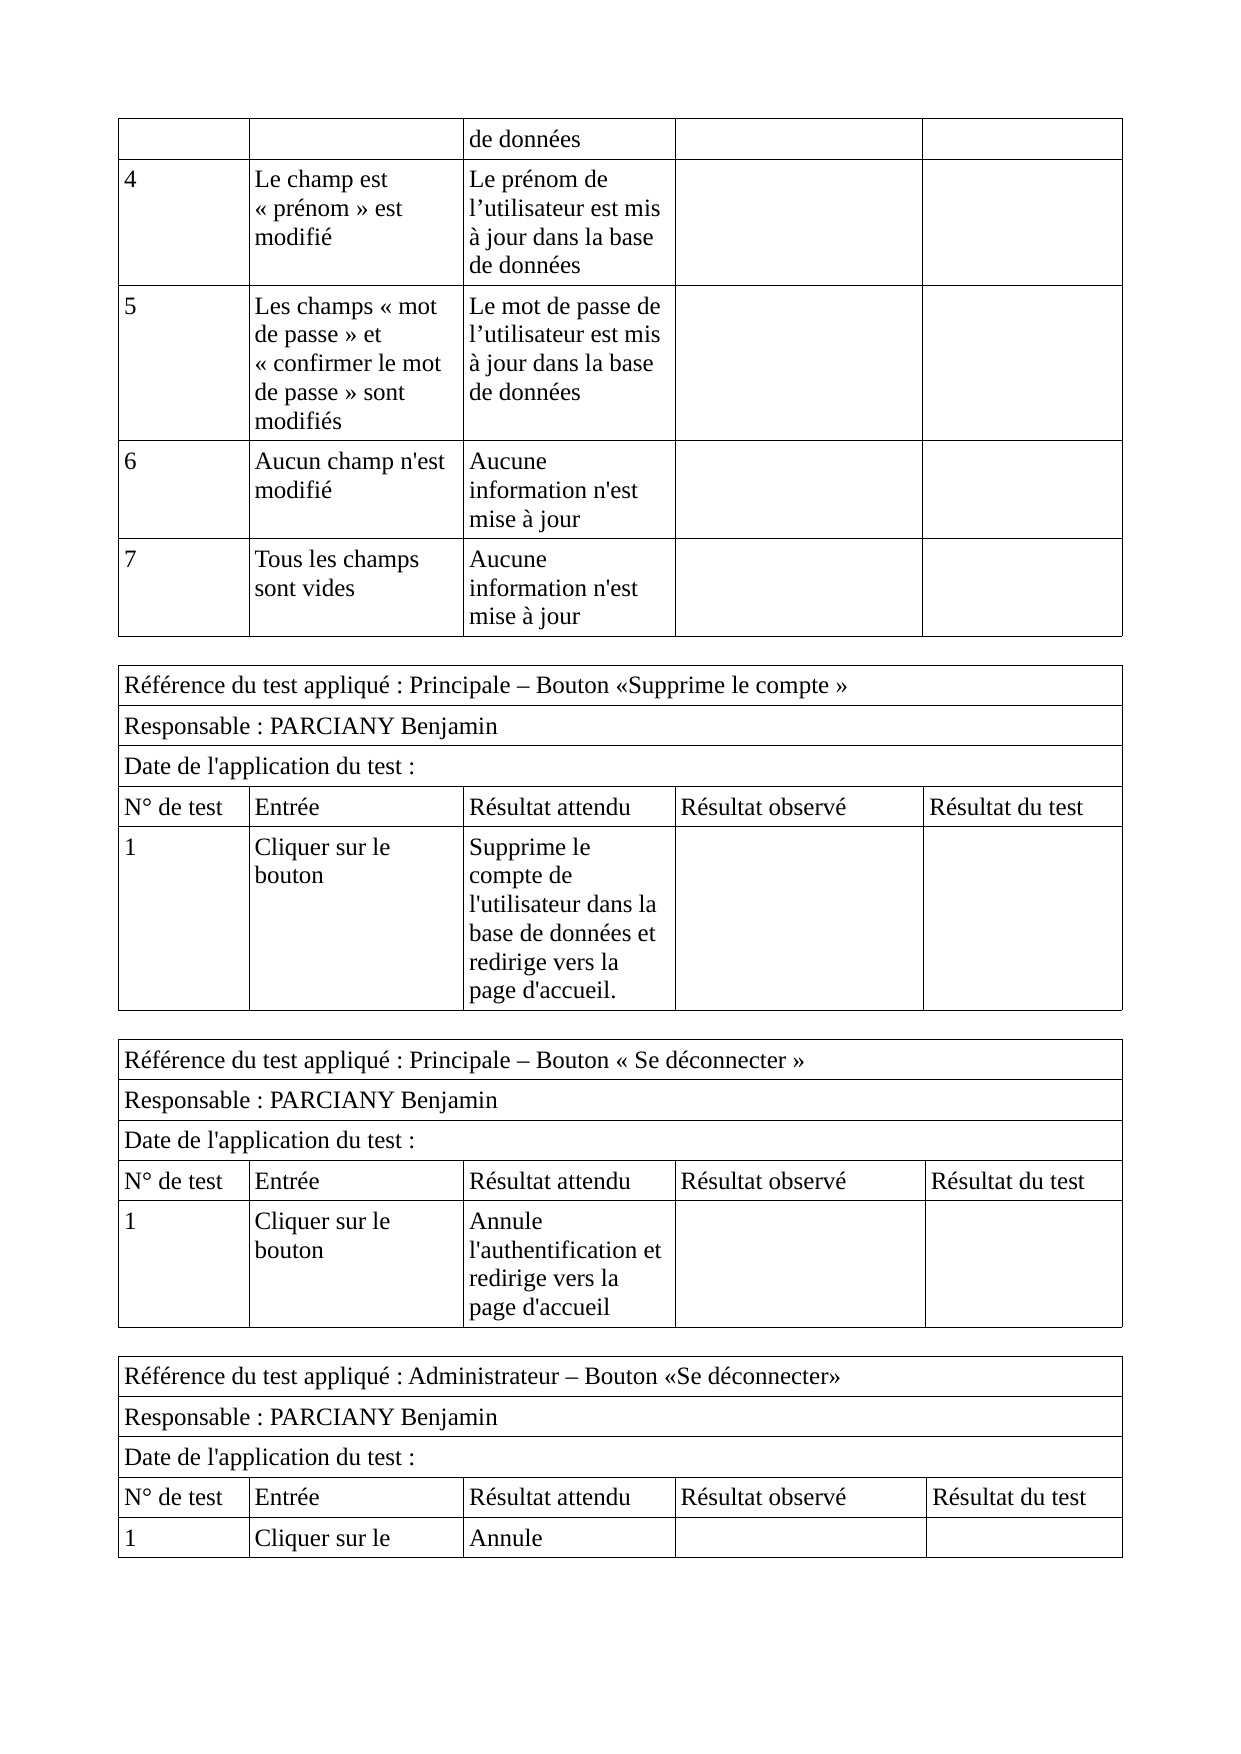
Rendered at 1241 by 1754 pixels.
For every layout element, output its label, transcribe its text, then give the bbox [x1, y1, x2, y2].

table_cell 7 [119, 539, 249, 636]
table_cell Aucune information n'est mise à jour [464, 539, 675, 636]
table_cell [676, 286, 922, 440]
table_cell Aucune information n'est mise à jour [464, 441, 675, 538]
table_cell 1 [119, 1201, 249, 1327]
table_cell [926, 1201, 1122, 1327]
table_cell Cliquer sur le bouton [250, 827, 463, 1010]
table_cell [924, 827, 1122, 1010]
table_cell [923, 441, 1122, 538]
table_cell Responsable : PARCIANY Benjamin [119, 1397, 1122, 1436]
table_cell [676, 539, 922, 636]
table_cell Date de l'application du test : [119, 1121, 1122, 1160]
table_cell Le mot de passe de l’utilisateur est mis à jour dans la base de données [464, 286, 675, 440]
table_cell [250, 119, 463, 158]
table_cell Le prénom de l’utilisateur est mis à jour dans la base de données [464, 160, 675, 285]
table_cell [923, 160, 1122, 285]
table_cell Les champs « mot de passe » et « confirmer le mot de passe » sont modifiés [250, 286, 463, 440]
table_cell 5 [119, 286, 249, 440]
table_cell Responsable : PARCIANY Benjamin [119, 706, 1122, 745]
table_cell 6 [119, 441, 249, 538]
table_cell [676, 1201, 925, 1327]
table_cell Résultat du test [926, 1161, 1122, 1200]
table_cell 1 [119, 827, 249, 1010]
table_cell Cliquer sur le bouton [250, 1201, 463, 1327]
table_header Référence du test appliqué : Principale – Bouton «Supprime le compte » [119, 666, 1122, 705]
table_cell N° de test [119, 787, 249, 826]
table_cell Date de l'application du test : [119, 746, 1122, 786]
table_cell Tous les champs sont vides [250, 539, 463, 636]
table_cell [676, 827, 923, 1010]
table_cell Résultat du test [927, 1478, 1122, 1517]
table_cell Entrée [250, 1478, 463, 1517]
table_cell Annule l'authentification et redirige vers la page d'accueil [464, 1201, 675, 1327]
table_cell 4 [119, 160, 249, 285]
table_cell 1 [119, 1518, 249, 1557]
table_cell Entrée [250, 1161, 463, 1200]
table_cell [923, 286, 1122, 440]
table_cell Annule [464, 1518, 675, 1557]
table_cell Résultat observé [676, 1478, 926, 1517]
table_header Référence du test appliqué : Administrateur – Bouton «Se déconnecter» [119, 1357, 1122, 1396]
table_cell Responsable : PARCIANY Benjamin [119, 1080, 1122, 1119]
table_cell [927, 1518, 1122, 1557]
table_cell N° de test [119, 1478, 249, 1517]
table_cell [676, 441, 922, 538]
table_cell de données [464, 119, 675, 158]
table_cell Entrée [250, 787, 463, 826]
table_cell Résultat observé [676, 1161, 925, 1200]
table_cell Résultat attendu [464, 1478, 675, 1517]
table_cell Aucun champ n'est modifié [250, 441, 463, 538]
table_cell N° de test [119, 1161, 249, 1200]
table_cell [676, 160, 922, 285]
table_cell [676, 119, 922, 158]
table_cell Supprime le compte de l'utilisateur dans la base de données et redirige vers la page d'accueil. [464, 827, 675, 1010]
table_cell [119, 119, 249, 158]
table_cell Cliquer sur le [250, 1518, 463, 1557]
table_cell Résultat attendu [464, 787, 675, 826]
table_cell [923, 119, 1122, 158]
table_cell Le champ est « prénom » est modifié [250, 160, 463, 285]
table_cell Résultat observé [676, 787, 923, 826]
table_cell Résultat attendu [464, 1161, 675, 1200]
table_cell Date de l'application du test : [119, 1437, 1122, 1477]
table_cell Résultat du test [924, 787, 1122, 826]
table_cell [676, 1518, 926, 1557]
table_header Référence du test appliqué : Principale – Bouton « Se déconnecter » [119, 1040, 1122, 1079]
table_cell [923, 539, 1122, 636]
